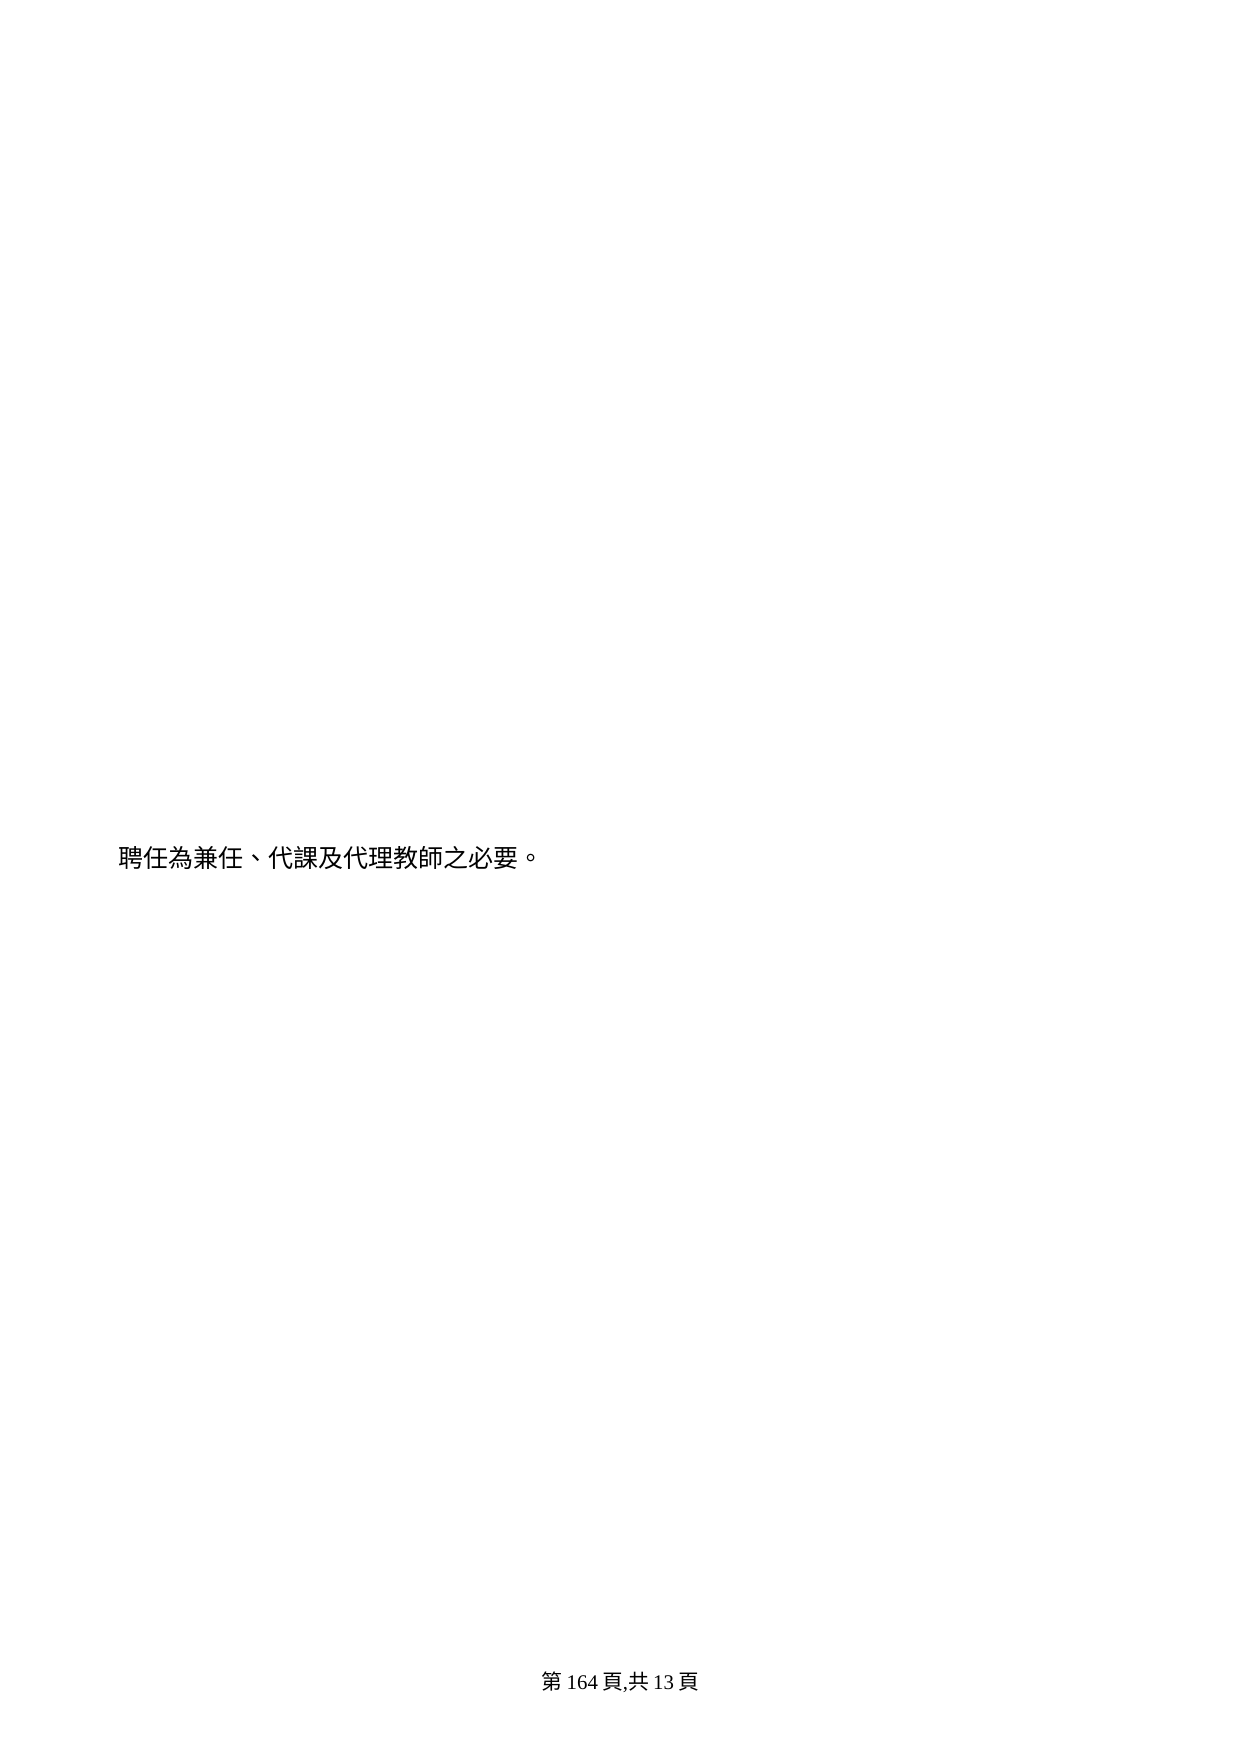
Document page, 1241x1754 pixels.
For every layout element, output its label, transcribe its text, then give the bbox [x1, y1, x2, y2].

text 聘任為兼任、代課及代理教師之必要。 [118, 814, 1122, 877]
